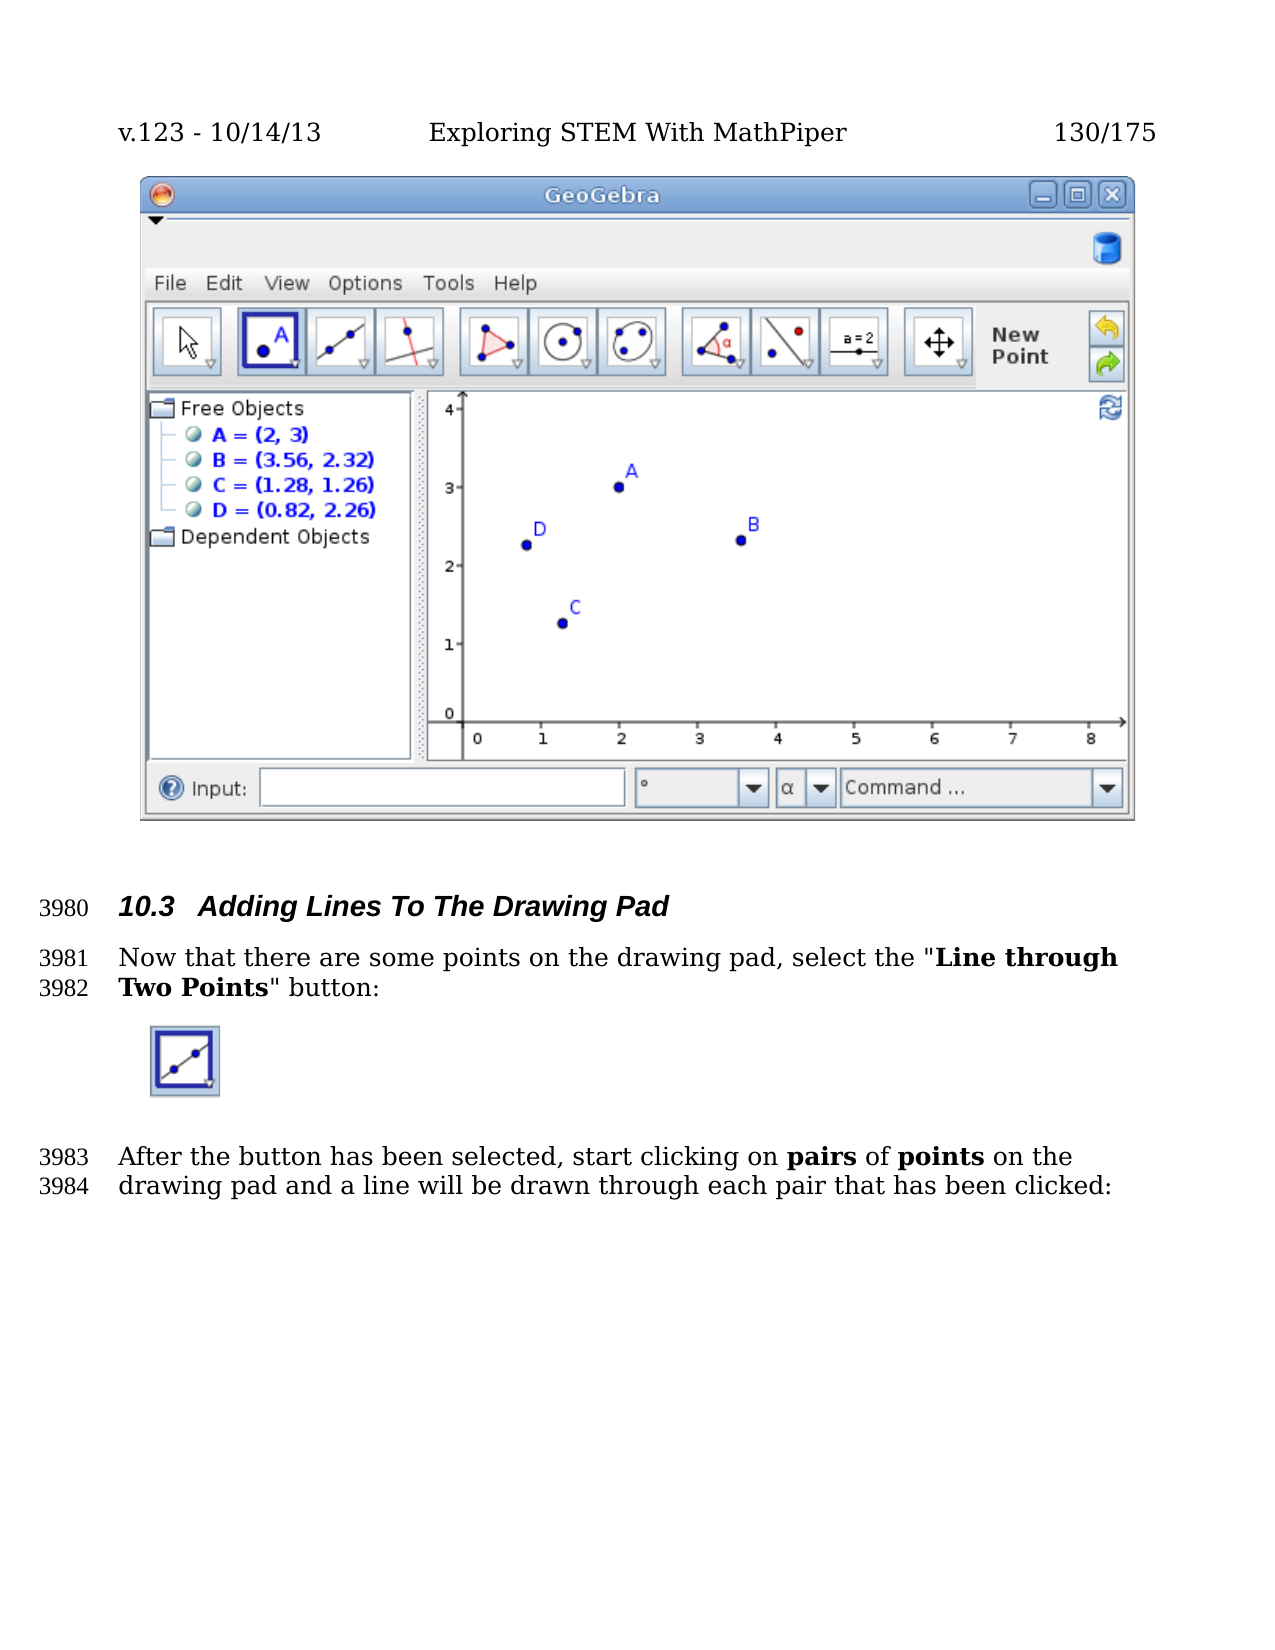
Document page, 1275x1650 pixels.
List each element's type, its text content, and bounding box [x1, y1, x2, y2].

picture [140, 176, 1136, 821]
text After the button has been selected, start clicking on pairs of points on the drawing pad and a line will be drawn through each pair that has been clicked: [118, 1142, 1157, 1200]
text Now that there are some points on the drawing pad, select the "Line through Two Points" button: [118, 943, 1157, 1002]
picture [149, 1024, 221, 1098]
subtitle Adding Lines To The Drawing Pad [118, 889, 1157, 922]
